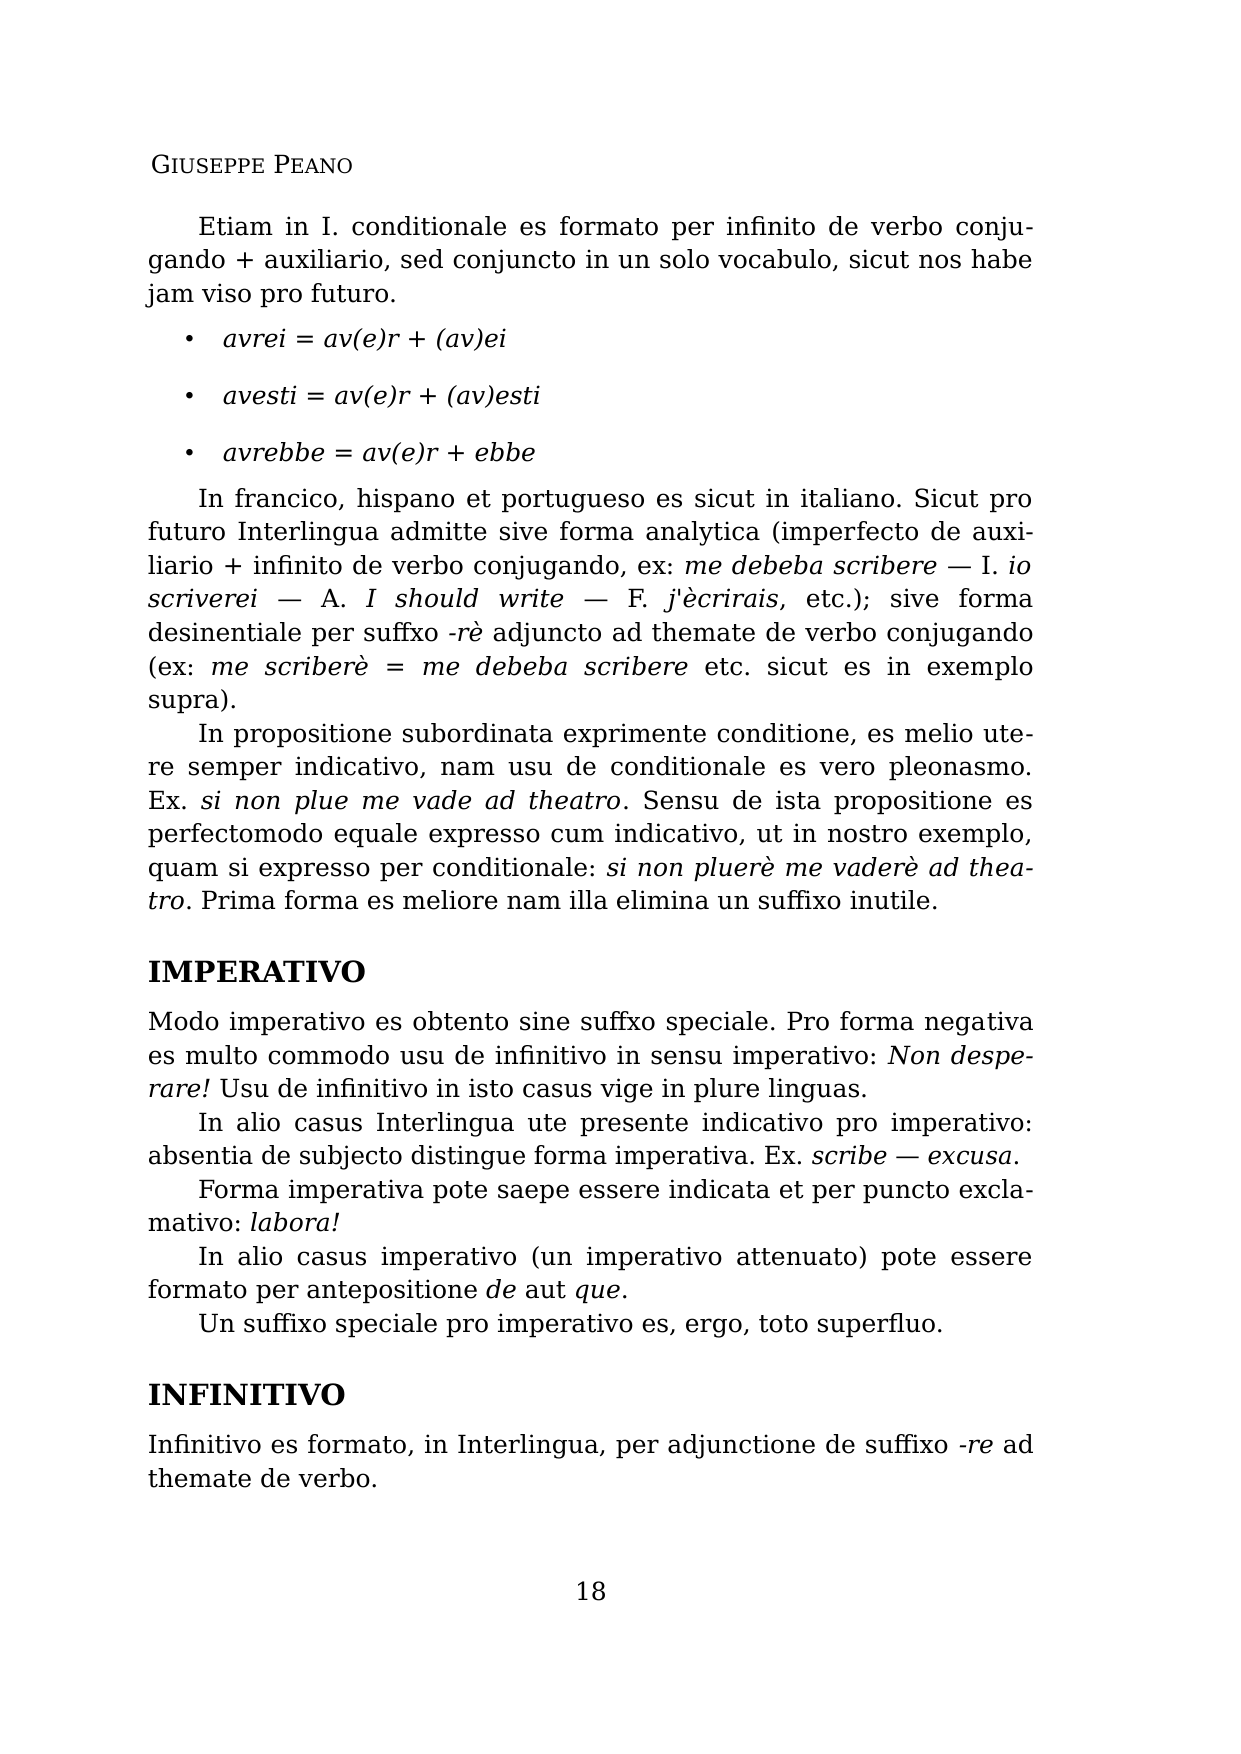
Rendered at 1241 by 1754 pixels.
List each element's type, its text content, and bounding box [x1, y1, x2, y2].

text In alio casus Interlingua ute presente indicativo pro imperativo: absentia de subjecto distingue forma imperativa. Ex. scribe — excu­sa. [148, 1108, 1033, 1171]
list avesti = av(e)r + (av)esti [185, 382, 1033, 411]
subtitle INFINITIVO [148, 1378, 1033, 1412]
text In alio casus imperativo (un imperativo attenuato) pote essere formato per an­tepositione de aut que. [148, 1242, 1033, 1305]
text In propositione subordinata exprimente conditione, es melio ute­re semper in­dicativo, nam usu de conditionale es vero pleonasmo. Ex. si non plue me vade ad theatro. Sensu de ista propositione es perfectomodo equale expresso cum indicativo, ut in nostro exemplo, quam si expresso per conditionale: si non pluerè me vaderè ad thea­tro. Prima forma es meliore nam illa elimina un suffi­xo inutile. [148, 719, 1033, 916]
text In francico, hispano et portugueso es sicut in italiano. Sicut pro futuro Interlingua admitte sive forma analytica (imper­fecto de auxi­liario + infinito de verbo conjugando, ex: me debeba scribere — I. io scri­verei — A. I should write — F. j'ècrirais, etc.); sive forma desinentiale per suffxo -rè adjuncto ad themate de verbo con­jugando (ex: me scriberè = me debeba scri­bere etc. sicut es in exem­plo supra). [148, 484, 1033, 714]
text Un suffixo speciale pro imperativo es, ergo, toto superfluo. [148, 1309, 1033, 1338]
text Etiam in I. conditionale es formato per infinito de verbo conju­gando + auxilia­rio, sed conjuncto in un solo vocabulo, sicut nos habe jam viso pro futuro. [148, 212, 1033, 308]
list avrei = av(e)r + (av)ei [185, 324, 1033, 354]
text Modo imperativo es obtento sine suffxo speciale. Pro forma nega­tiva es multo commodo usu de infinitivo in sensu imperativo: Non de­spe­ra­re! Usu de infiniti­vo in isto casus vige in plure linguas. [148, 1007, 1033, 1104]
text Infinitivo es formato, in Interlingua, per adjunctione de suffixo -re ad themate de verbo. [148, 1430, 1033, 1493]
text Forma imperativa pote saepe essere indicata et per puncto excla­mativo: labo­ra! [148, 1175, 1033, 1238]
list avrebbe = av(e)r + ebbe [185, 439, 1033, 468]
subtitle IMPERATIVO [148, 955, 1033, 990]
